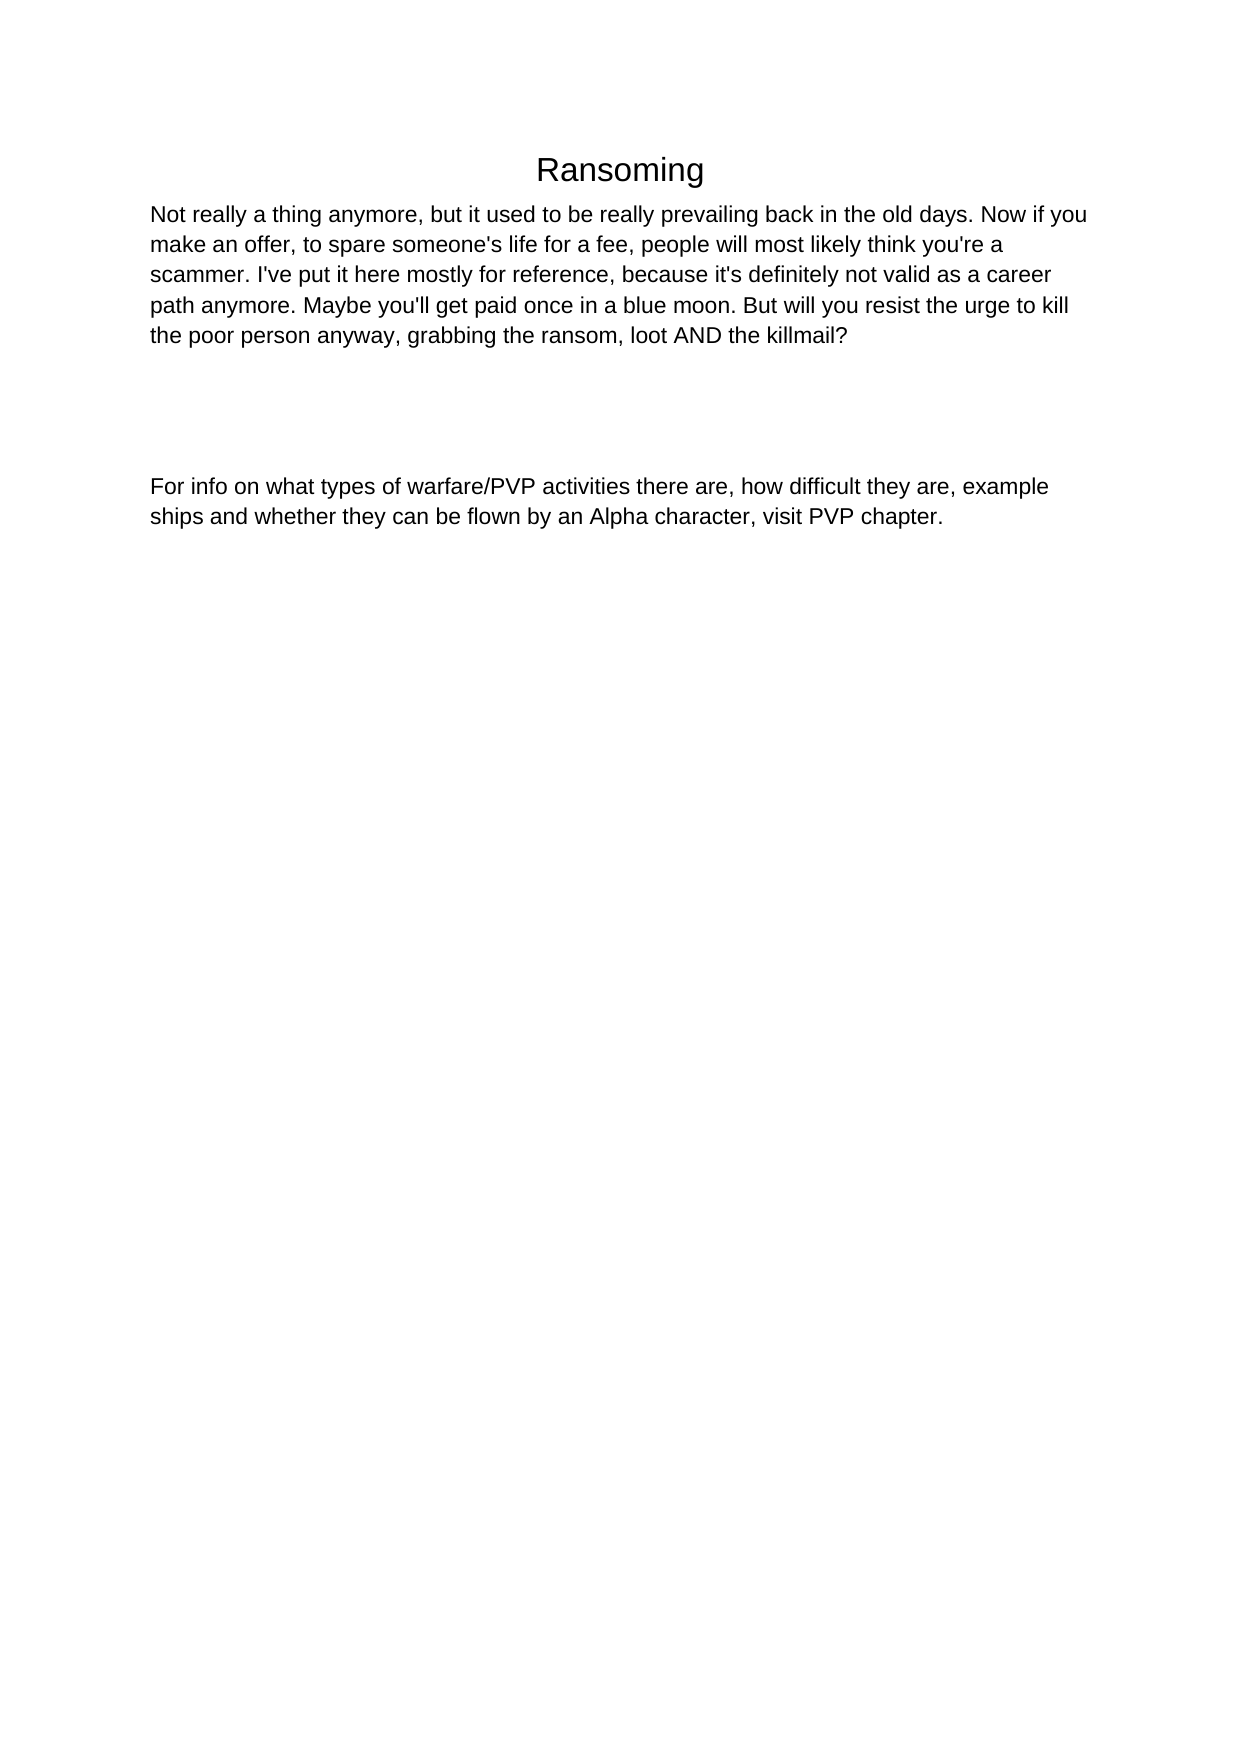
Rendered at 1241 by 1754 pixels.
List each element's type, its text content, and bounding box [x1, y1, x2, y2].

text For info on what types of warfare/PVP activities there are, how difficult they are, example ships and whether they can be flown by an Alpha character, visit PVP chapter. [150, 473, 1090, 529]
text Not really a thing anymore, but it used to be really prevailing back in the old days. Now if you make an offer, to spare someone's life for a fee, people will most likely think you're a scammer. I've put it here mostly for reference, because it's definitely not valid as a career path anymore. Maybe you'll get paid once in a blue moon. But will you resist the urge to kill the poor person anyway, grabbing the ransom, loot AND the killmail? [150, 201, 1090, 348]
subtitle Ransoming [150, 150, 1090, 188]
